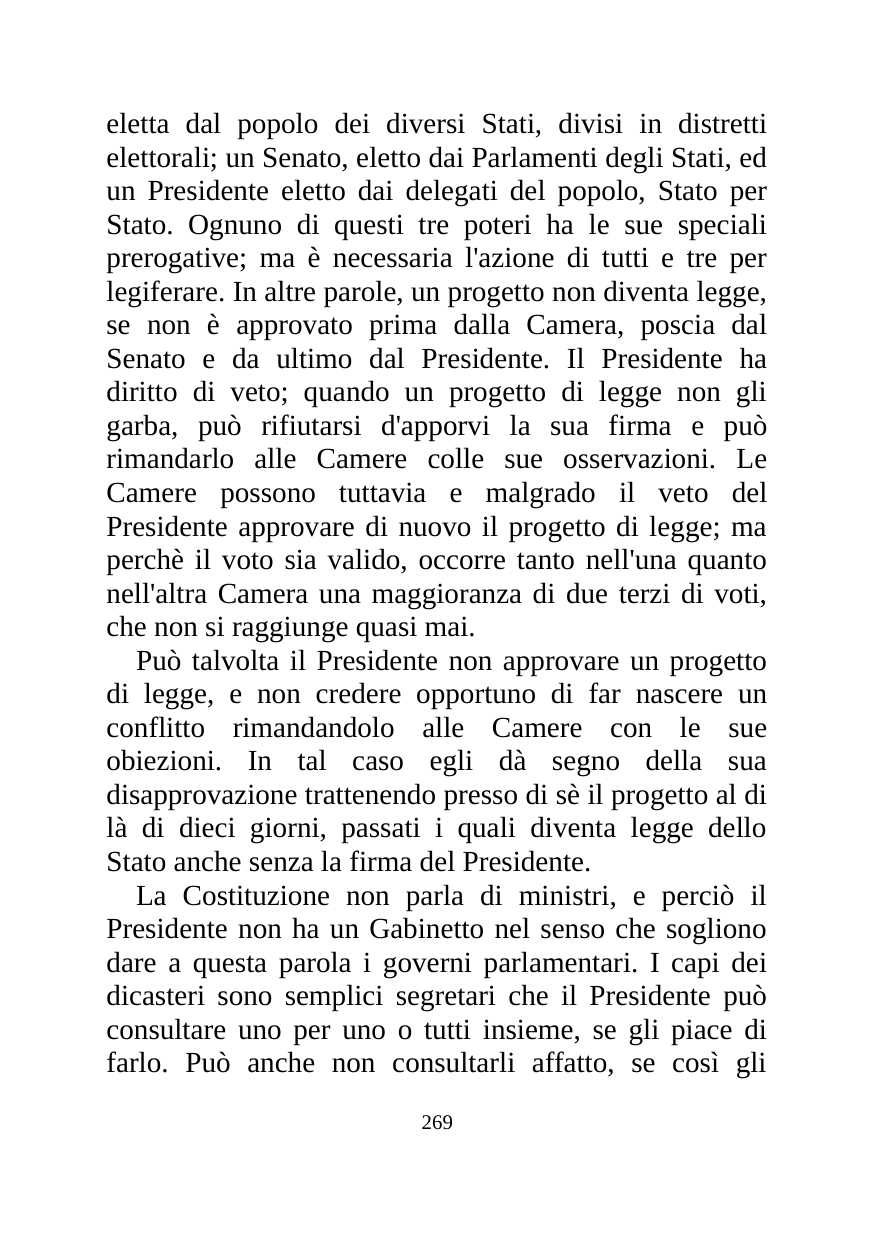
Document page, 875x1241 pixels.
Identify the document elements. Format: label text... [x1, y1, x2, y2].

text Può talvolta il Presidente non approvare un progetto di legge, e non credere opportuno di far nascere un conflitto rimandandolo alle Camere con le sue obiezioni. In tal caso egli dà segno della sua disapprovazione trattenendo presso di sè il progetto al di là di dieci giorni, passati i quali diventa legge dello Stato anche senza la firma del Presidente. [106, 643, 768, 878]
text eletta dal popolo dei diversi Stati, divisi in distretti elettorali; un Senato, eletto dai Parlamenti degli Stati, ed un Presidente eletto dai delegati del popolo, Stato per Stato. Ognuno di questi tre poteri ha le sue speciali prerogative; ma è necessaria l'azione di tutti e tre per legiferare. In altre parole, un progetto non diventa legge, se non è approvato prima dalla Camera, poscia dal Senato e da ultimo dal Presidente. Il Presidente ha diritto di veto; quando un progetto di legge non gli garba, può rifiutarsi d'apporvi la sua firma e può rimandarlo alle Camere colle sue osservazioni. Le Camere possono tuttavia e malgrado il veto del Presidente approvare di nuovo il progetto di legge; ma perchè il voto sia valido, occorre tanto nell'una quanto nell'altra Camera una maggioranza di due terzi di voti, che non si raggiunge quasi mai. [106, 106, 768, 643]
text La Costituzione non parla di ministri, e perciò il Presidente non ha un Gabinetto nel senso che sogliono dare a questa parola i governi parlamentari. I capi dei dicasteri sono semplici segretari che il Presidente può consultare uno per uno o tutti insieme, se gli piace di farlo. Può anche non consultarli affatto, se così gli [106, 878, 768, 1079]
